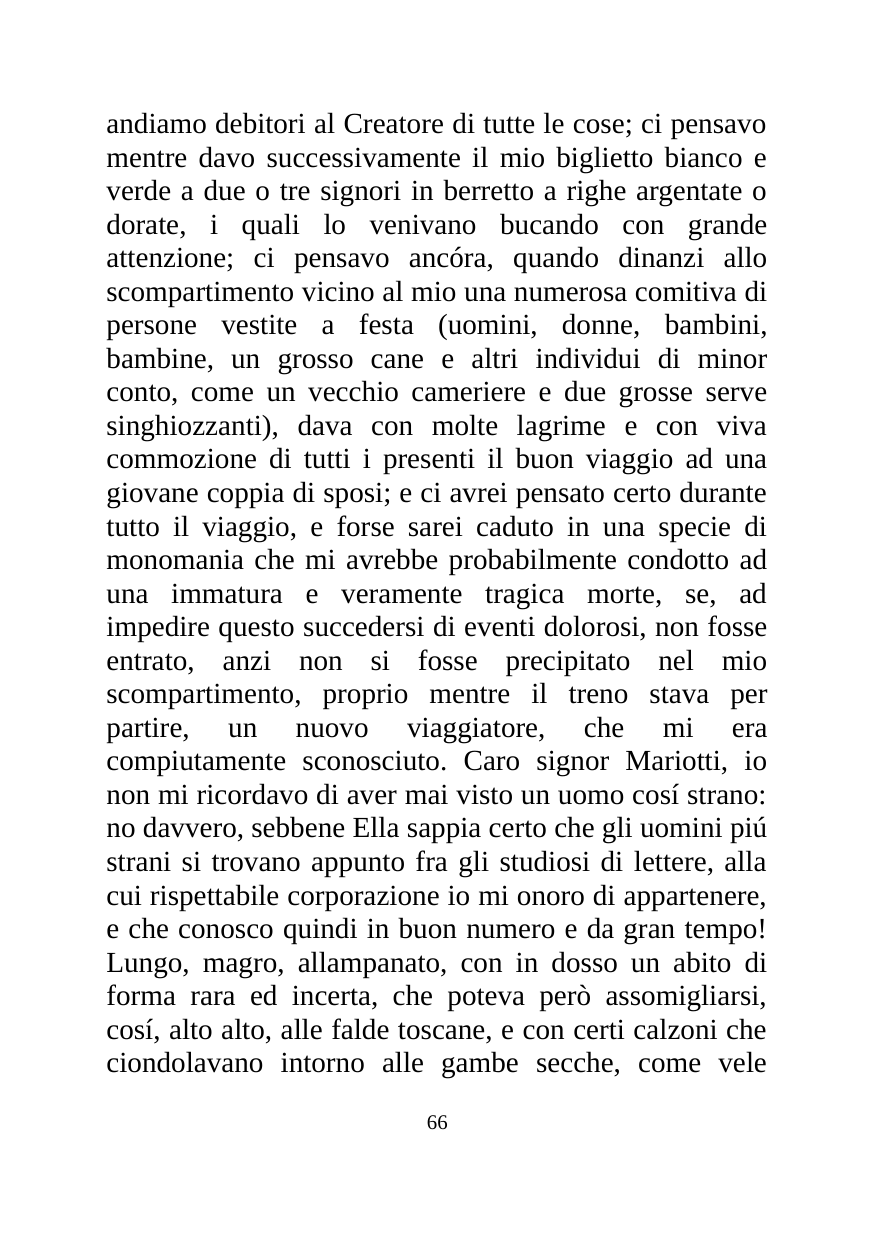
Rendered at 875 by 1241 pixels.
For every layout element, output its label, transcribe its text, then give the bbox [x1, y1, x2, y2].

text andiamo debitori al Creatore di tutte le cose; ci pensavo mentre davo successivamente il mio biglietto bianco e verde a due o tre signori in berretto a righe argentate o dorate, i quali lo venivano bucando con grande attenzione; ci pensavo ancóra, quando dinanzi allo scompartimento vicino al mio una numerosa comitiva di persone vestite a festa (uomini, donne, bambini, bambine, un grosso cane e altri individui di minor conto, come un vecchio cameriere e due grosse serve singhiozzanti), dava con molte lagrime e con viva commozione di tutti i presenti il buon viaggio ad una giovane coppia di sposi; e ci avrei pensato certo durante tutto il viaggio, e forse sarei caduto in una specie di monomania che mi avrebbe probabilmente condotto ad una immatura e veramente tragica morte, se, ad impedire questo succedersi di eventi dolorosi, non fosse entrato, anzi non si fosse precipitato nel mio scompartimento, proprio mentre il treno stava per partire, un nuovo viaggiatore, che mi era compiutamente sconosciuto. Caro signor Mariotti, io non mi ricordavo di aver mai visto un uomo cosí strano: no davvero, sebbene Ella sappia certo che gli uomini piú strani si trovano appunto fra gli studiosi di lettere, alla cui rispettabile corporazione io mi onoro di appartenere, e che conosco quindi in buon numero e da gran tempo! Lungo, magro, allampanato, con in dosso un abito di forma rara ed incerta, che poteva però assomigliarsi, cosí, alto alto, alle falde toscane, e con certi calzoni che ciondolavano intorno alle gambe secche, come vele [106, 106, 768, 1079]
